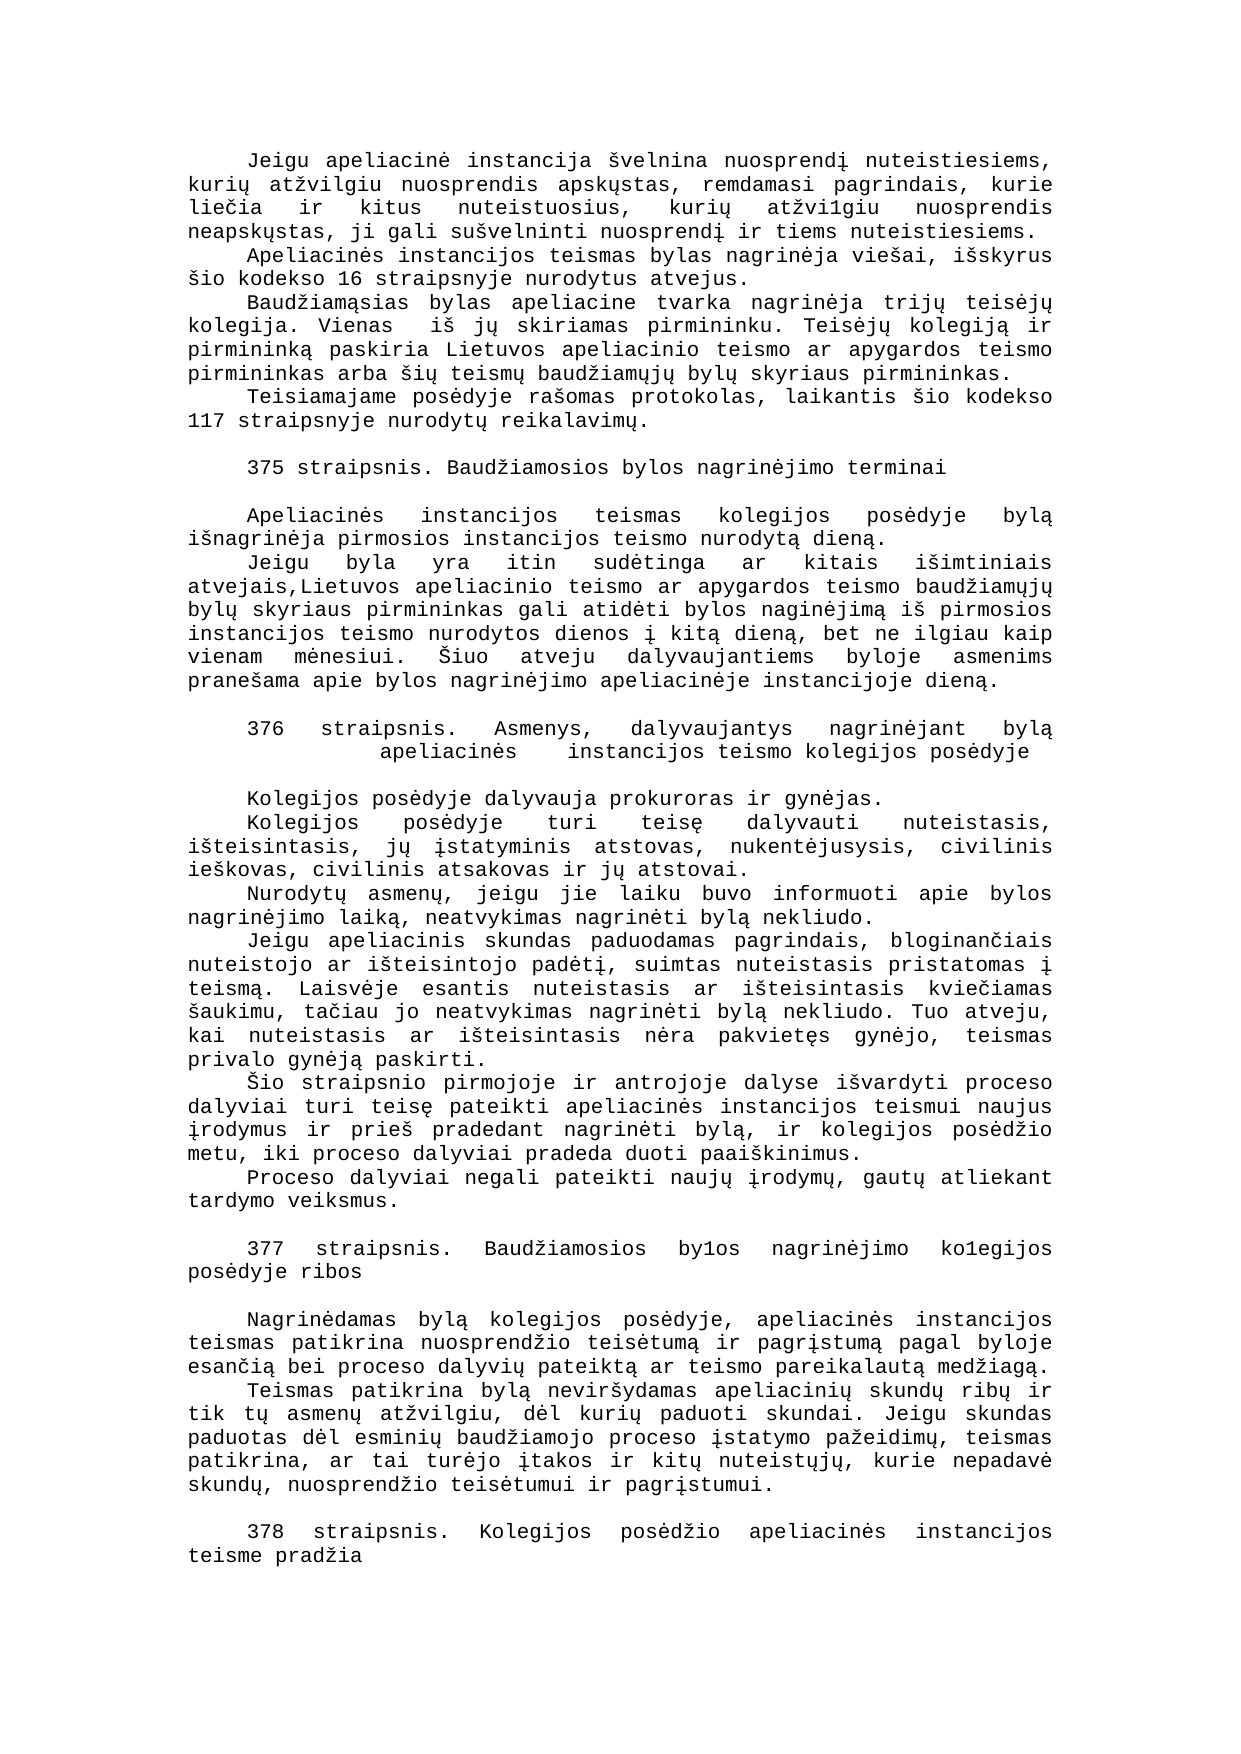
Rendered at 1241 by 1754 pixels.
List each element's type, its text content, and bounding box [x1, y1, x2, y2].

text Apeliacinės instancijos teismas kolegijos posėdyje bylą išnagrinėja pirmosios instancijos teismo nurodytą dieną. [187, 505, 1053, 552]
text Kolegijos posėdyje turi teisę dalyvauti nuteistasis, išteisintasis, jų įstatyminis atstovas, nukentėjusysis, civilinis ieškovas, civilinis atsakovas ir jų atstovai. [187, 812, 1053, 883]
text Baudžiamąsias bylas apeliacine tvarka nagrinėja trijų teisėjų kolegija. Vienas iš jų skiriamas pirmininku. Teisėjų kolegiją ir pirmininką paskiria Lietuvos apeliacinio teismo ar apygardos teismo pirmininkas arba šių teismų baudžiamųjų bylų skyriaus pirmininkas. [187, 292, 1053, 386]
text 378 straipsnis. Kolegijos posėdžio apeliacinės instancijos teisme pradžia [187, 1521, 1053, 1569]
text Proceso dalyviai negali pateikti naujų įrodymų, gautų atliekant tardymo veiksmus. [187, 1167, 1053, 1214]
text Kolegijos posėdyje dalyvauja prokuroras ir gynėjas. [187, 788, 1053, 812]
text Apeliacinės instancijos teismas bylas nagrinėja viešai, išskyrus šio kodekso 16 straipsnyje nurodytus atvejus. [187, 244, 1053, 292]
text Jeigu byla yra itin sudėtinga ar kitais išimtiniais atvejais,Lietuvos apeliacinio teismo ar apygardos teismo baudžiamųjų bylų skyriaus pirmininkas gali atidėti bylos naginėjimą iš pirmosios instancijos teismo nurodytos dienos į kitą dieną, bet ne ilgiau kaip vienam mėnesiui. Šiuo atveju dalyvaujantiems byloje asmenims pranešama apie bylos nagrinėjimo apeliacinėje instancijoje dieną. [187, 552, 1053, 694]
text Jeigu apeliacinė instancija švelnina nuosprendį nuteistiesiems, kurių atžvilgiu nuosprendis apskųstas, remdamasi pagrindais, kurie liečia ir kitus nuteistuosius, kurių atžvi1giu nuosprendis neapskųstas, ji gali sušvelninti nuosprendį ir tiems nuteistiesiems. [187, 150, 1053, 244]
text 377 straipsnis. Baudžiamosios by1os nagrinėjimo ko1egijos posėdyje ribos [187, 1238, 1053, 1285]
text Jeigu apeliacinis skundas paduodamas pagrindais, bloginančiais nuteistojo ar išteisintojo padėtį, suimtas nuteistasis pristatomas į teismą. Laisvėje esantis nuteistasis ar išteisintasis kviečiamas šaukimu, tačiau jo neatvykimas nagrinėti bylą nekliudo. Tuo atveju, kai nuteistasis ar išteisintasis nėra pakvietęs gynėjo, teismas privalo gynėją paskirti. [187, 930, 1053, 1072]
text Šio straipsnio pirmojoje ir antrojoje dalyse išvardyti proceso dalyviai turi teisę pateikti apeliacinės instancijos teismui naujus įrodymus ir prieš pradedant nagrinėti bylą, ir kolegijos posėdžio metu, iki proceso dalyviai pradeda duoti paaiškinimus. [187, 1072, 1053, 1167]
text Nurodytų asmenų, jeigu jie laiku buvo informuoti apie bylos nagrinėjimo laiką, neatvykimas nagrinėti bylą nekliudo. [187, 883, 1053, 930]
text Nagrinėdamas bylą kolegijos posėdyje, apeliacinės instancijos teismas patikrina nuosprendžio teisėtumą ir pagrįstumą pagal byloje esančią bei proceso dalyvių pateiktą ar teismo pareikalautą medžiagą. [187, 1309, 1053, 1379]
text 375 straipsnis. Baudžiamosios bylos nagrinėjimo terminai [187, 457, 1053, 481]
text Teisiamajame posėdyje rašomas protokolas, laikantis šio kodekso 117 straipsnyje nurodytų reikalavimų. [187, 386, 1053, 434]
text Teismas patikrina bylą neviršydamas apeliacinių skundų ribų ir tik tų asmenų atžvilgiu, dėl kurių paduoti skundai. Jeigu skundas paduotas dėl esminių baudžiamojo proceso įstatymo pažeidimų, teismas patikrina, ar tai turėjo įtakos ir kitų nuteistųjų, kurie nepadavė skundų, nuosprendžio teisėtumui ir pagrįstumui. [187, 1379, 1053, 1498]
text 376 straipsnis. Asmenys, dalyvaujantys nagrinėjant bylą apeliacinės instancijos teismo kolegijos posėdyje [247, 717, 1053, 765]
